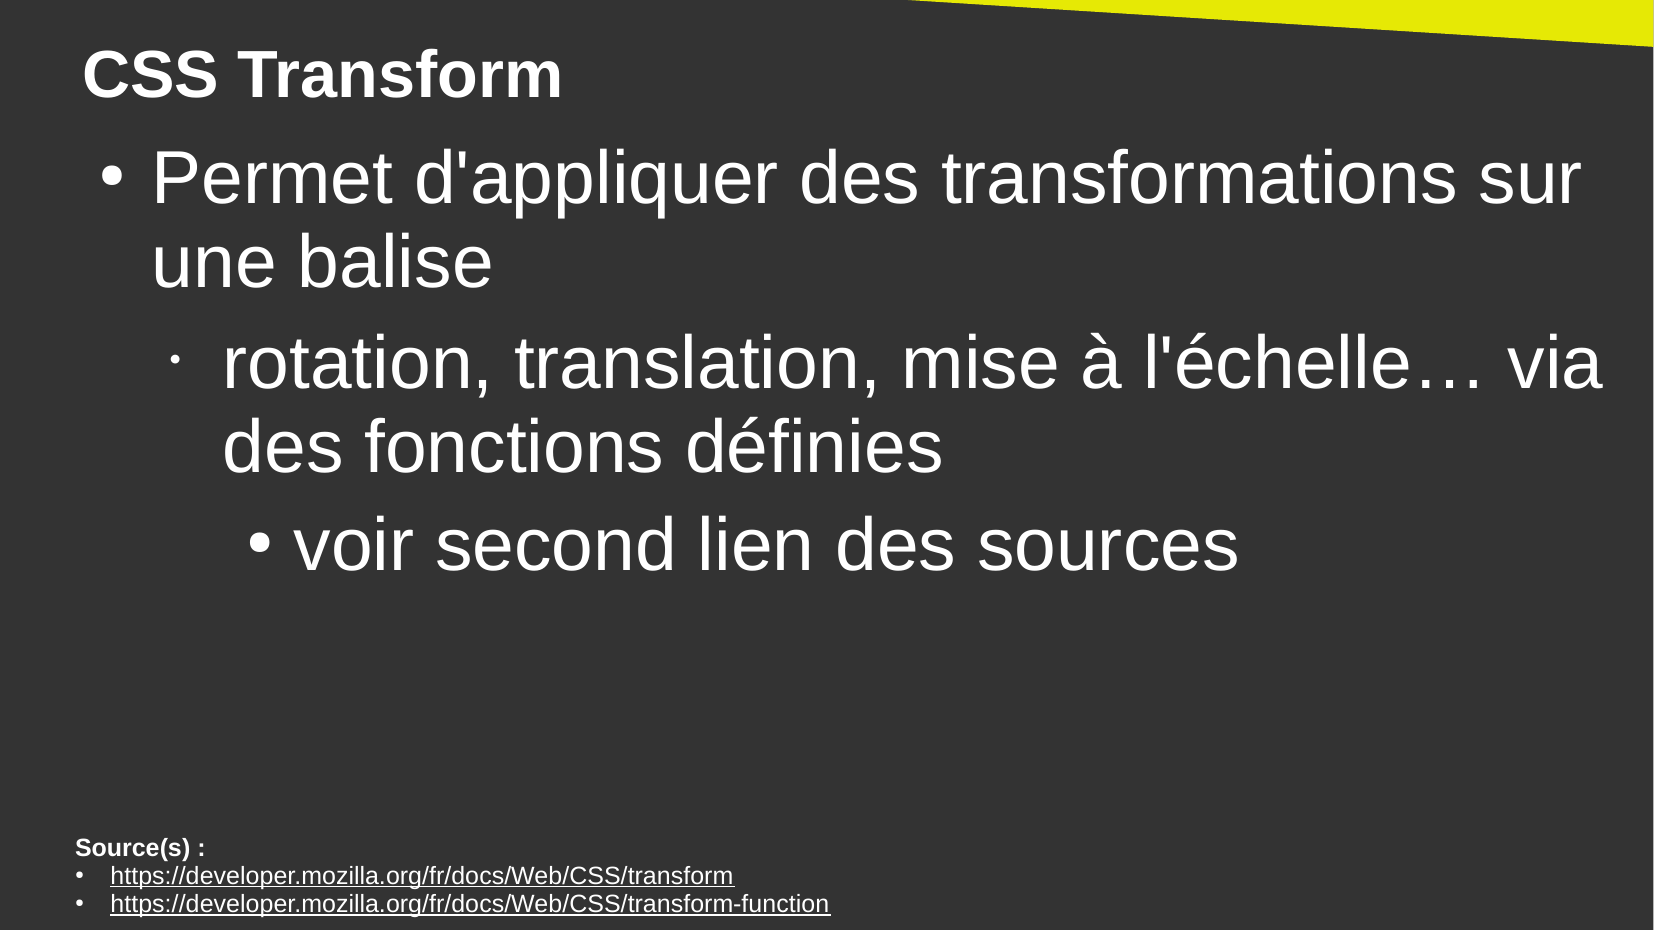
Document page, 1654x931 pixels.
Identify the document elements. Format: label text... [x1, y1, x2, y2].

text_box [907, 0, 1654, 47]
list Permet d'appliquer des transformations sur une balise rotation, translation, mise à l'échelle… via des fonctions définies voir second lien des sources [80, 135, 1620, 733]
title CSS Transform [82, 37, 1571, 114]
text_box Source(s) : https://developer.mozilla.org/fr/docs/Web/CSS/transform https://developer.mozilla.org/fr/docs/Web/CSS/transform-function [60, 826, 1546, 926]
